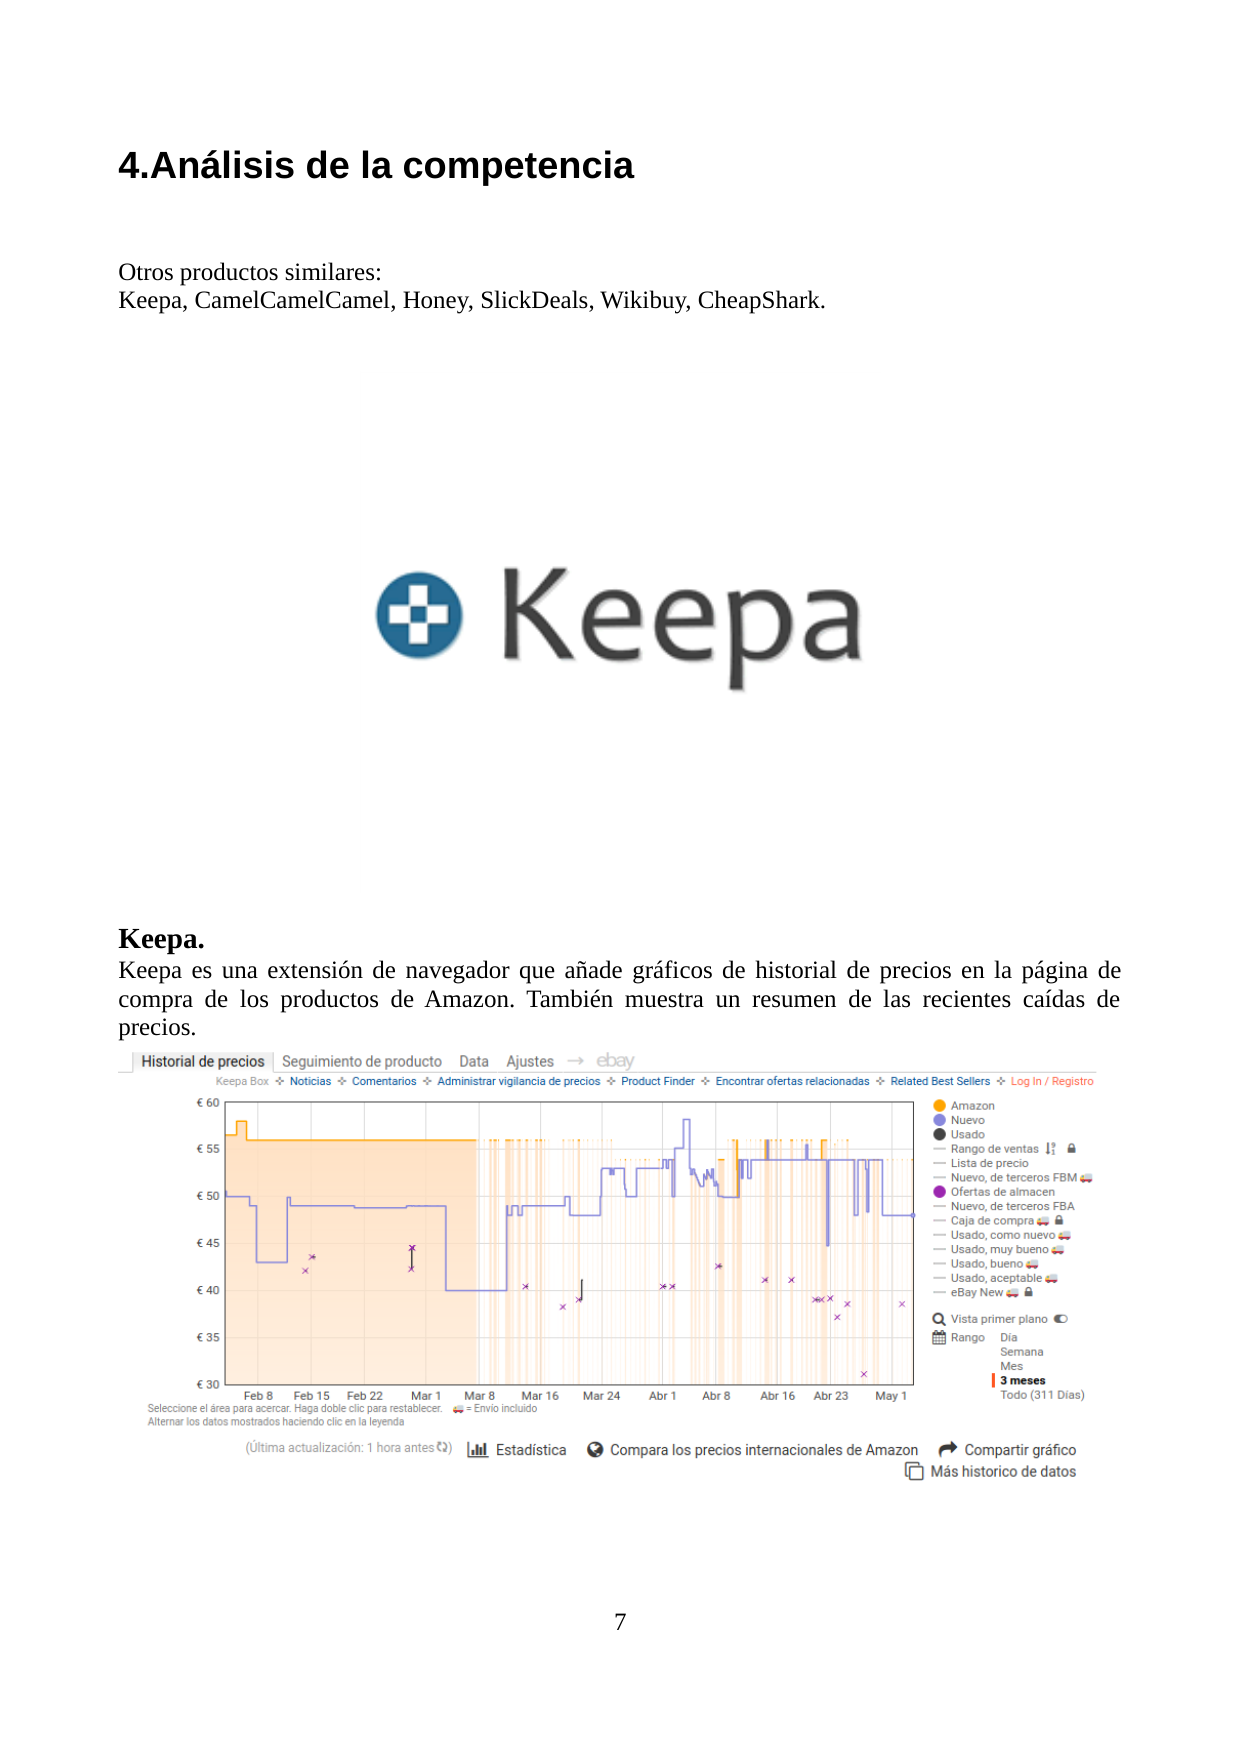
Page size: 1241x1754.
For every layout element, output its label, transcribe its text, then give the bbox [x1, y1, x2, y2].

picture [359, 371, 881, 893]
text Keepa, CamelCamelCamel, Honey, SlickDeals, Wikibuy, CheapShark. [118, 286, 1122, 314]
subtitle 4.Análisis de la competencia [118, 143, 1122, 187]
text Keepa es una extensión de navegador que añade gráficos de historial de precios en la página de compra de los productos de Amazon. También muestra un resumen de las recientes caídas de precios. [118, 955, 1122, 1041]
text Otros productos similares: [118, 257, 1122, 286]
text Keepa. [118, 921, 1122, 955]
picture [118, 1041, 1123, 1489]
